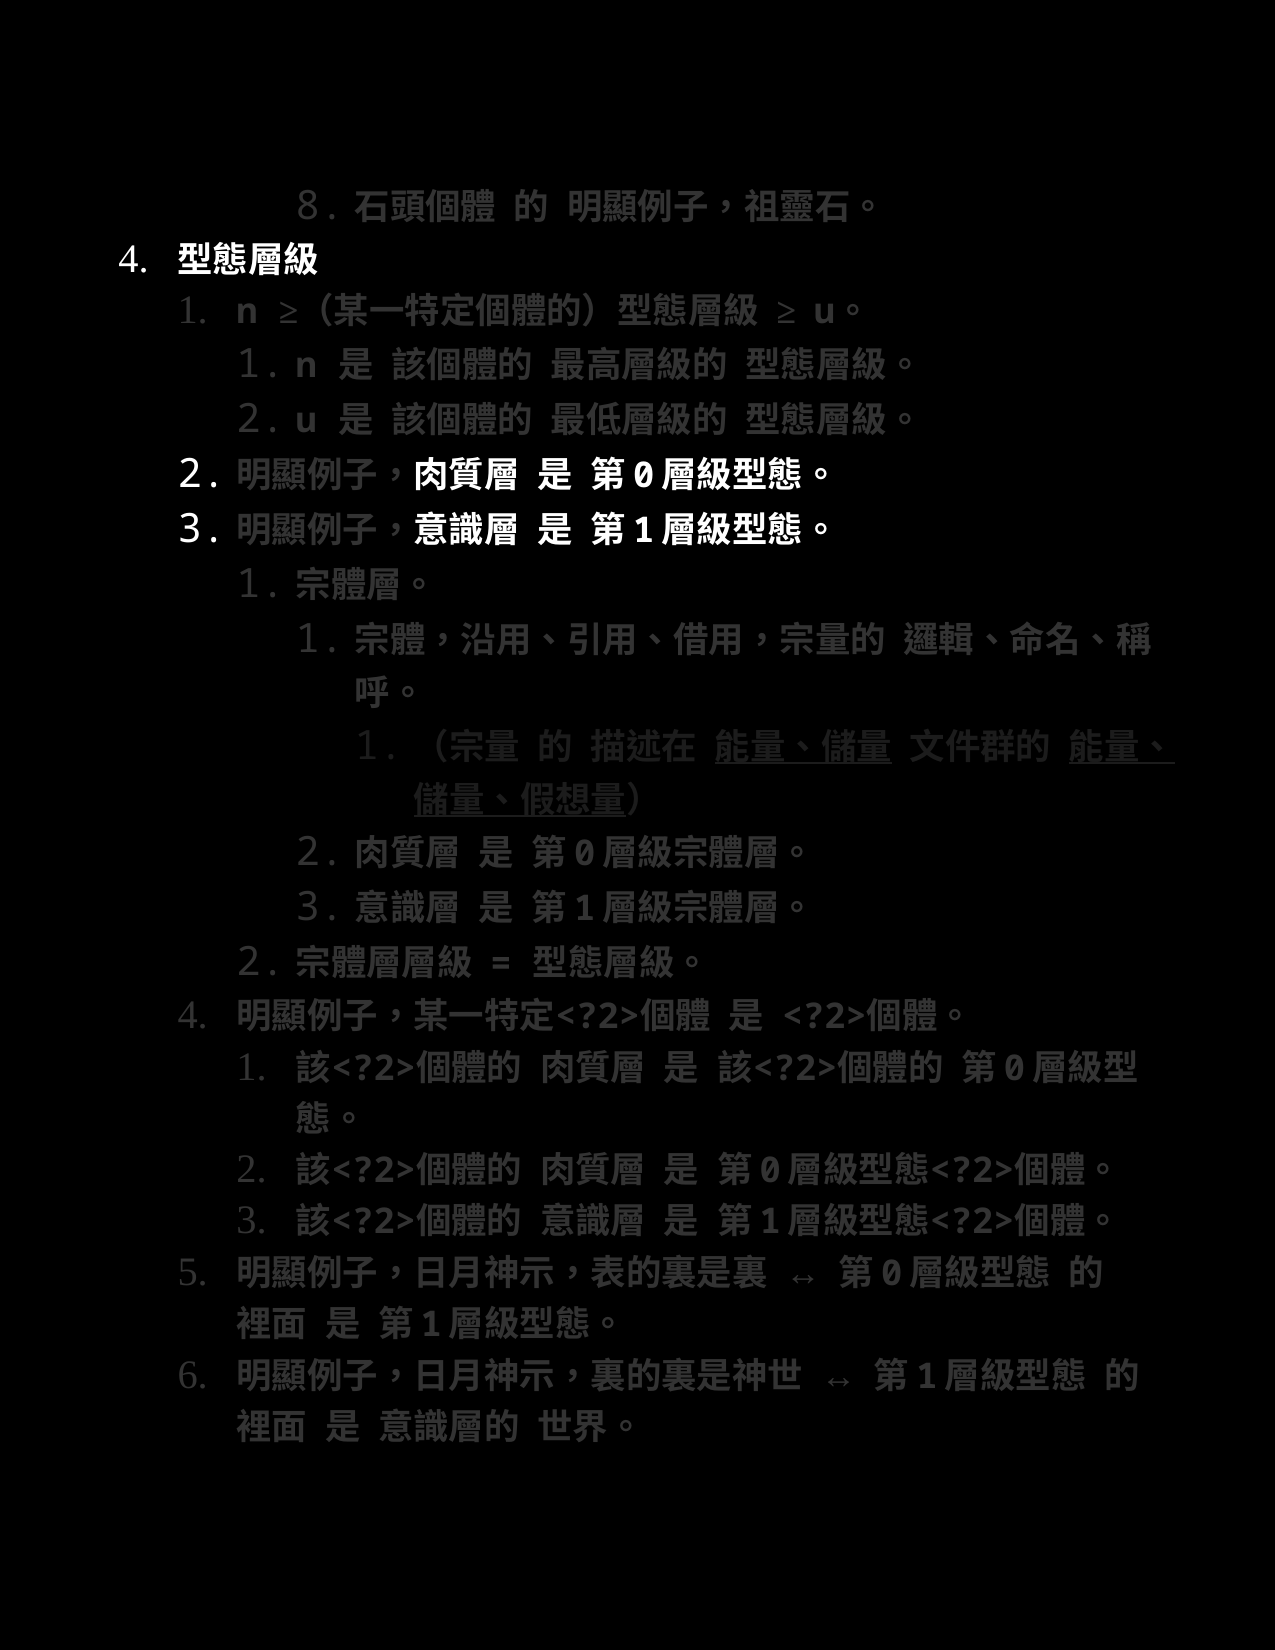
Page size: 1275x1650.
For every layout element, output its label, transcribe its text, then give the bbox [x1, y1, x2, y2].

list 宗體層層級 = 型態層級。 [236, 932, 1157, 988]
list n 是 該個體的 最高層級的 型態層級。 [236, 334, 1157, 389]
list 該<?2>個體的 肉質層 是 該<?2>個體的 第0層級型態。 [236, 1039, 1157, 1142]
list 該<?2>個體的 肉質層 是 第0層級型態<?2>個體。 [236, 1142, 1157, 1193]
list u 是 該個體的 最低層級的 型態層級。 [236, 389, 1157, 444]
list 明顯例子，日月神示，表的裏是裏 ↔ 第0層級型態 的 裡面 是 第1層級型態。 [177, 1244, 1157, 1347]
list n ≥（某一特定個體的）型態層級 ≥ u。 [177, 283, 1157, 334]
list 石頭個體 的 明顯例子，祖靈石。 [295, 176, 1157, 231]
list （宗量 的 描述在 能量、儲量 文件群的 能量、儲量、假想量） [354, 716, 1157, 822]
list 肉質層 是 第0層級宗體層。 [295, 822, 1157, 877]
list 意識層 是 第1層級宗體層。 [295, 877, 1157, 932]
list 明顯例子，意識層 是 第1層級型態。 [177, 499, 1157, 554]
list 型態層級 [118, 231, 1157, 283]
list 明顯例子，某一特定<?2>個體 是 <?2>個體。 [177, 988, 1157, 1039]
list 宗體層。 [236, 554, 1157, 609]
list 明顯例子，日月神示，裏的裏是神世 ↔ 第1層級型態 的 裡面 是 意識層的 世界。 [177, 1347, 1157, 1449]
list 宗體，沿用、引用、借用，宗量的 邏輯、命名、稱呼。 [295, 609, 1157, 716]
list 該<?2>個體的 意識層 是 第1層級型態<?2>個體。 [236, 1193, 1157, 1244]
list 明顯例子，肉質層 是 第0層級型態。 [177, 444, 1157, 499]
